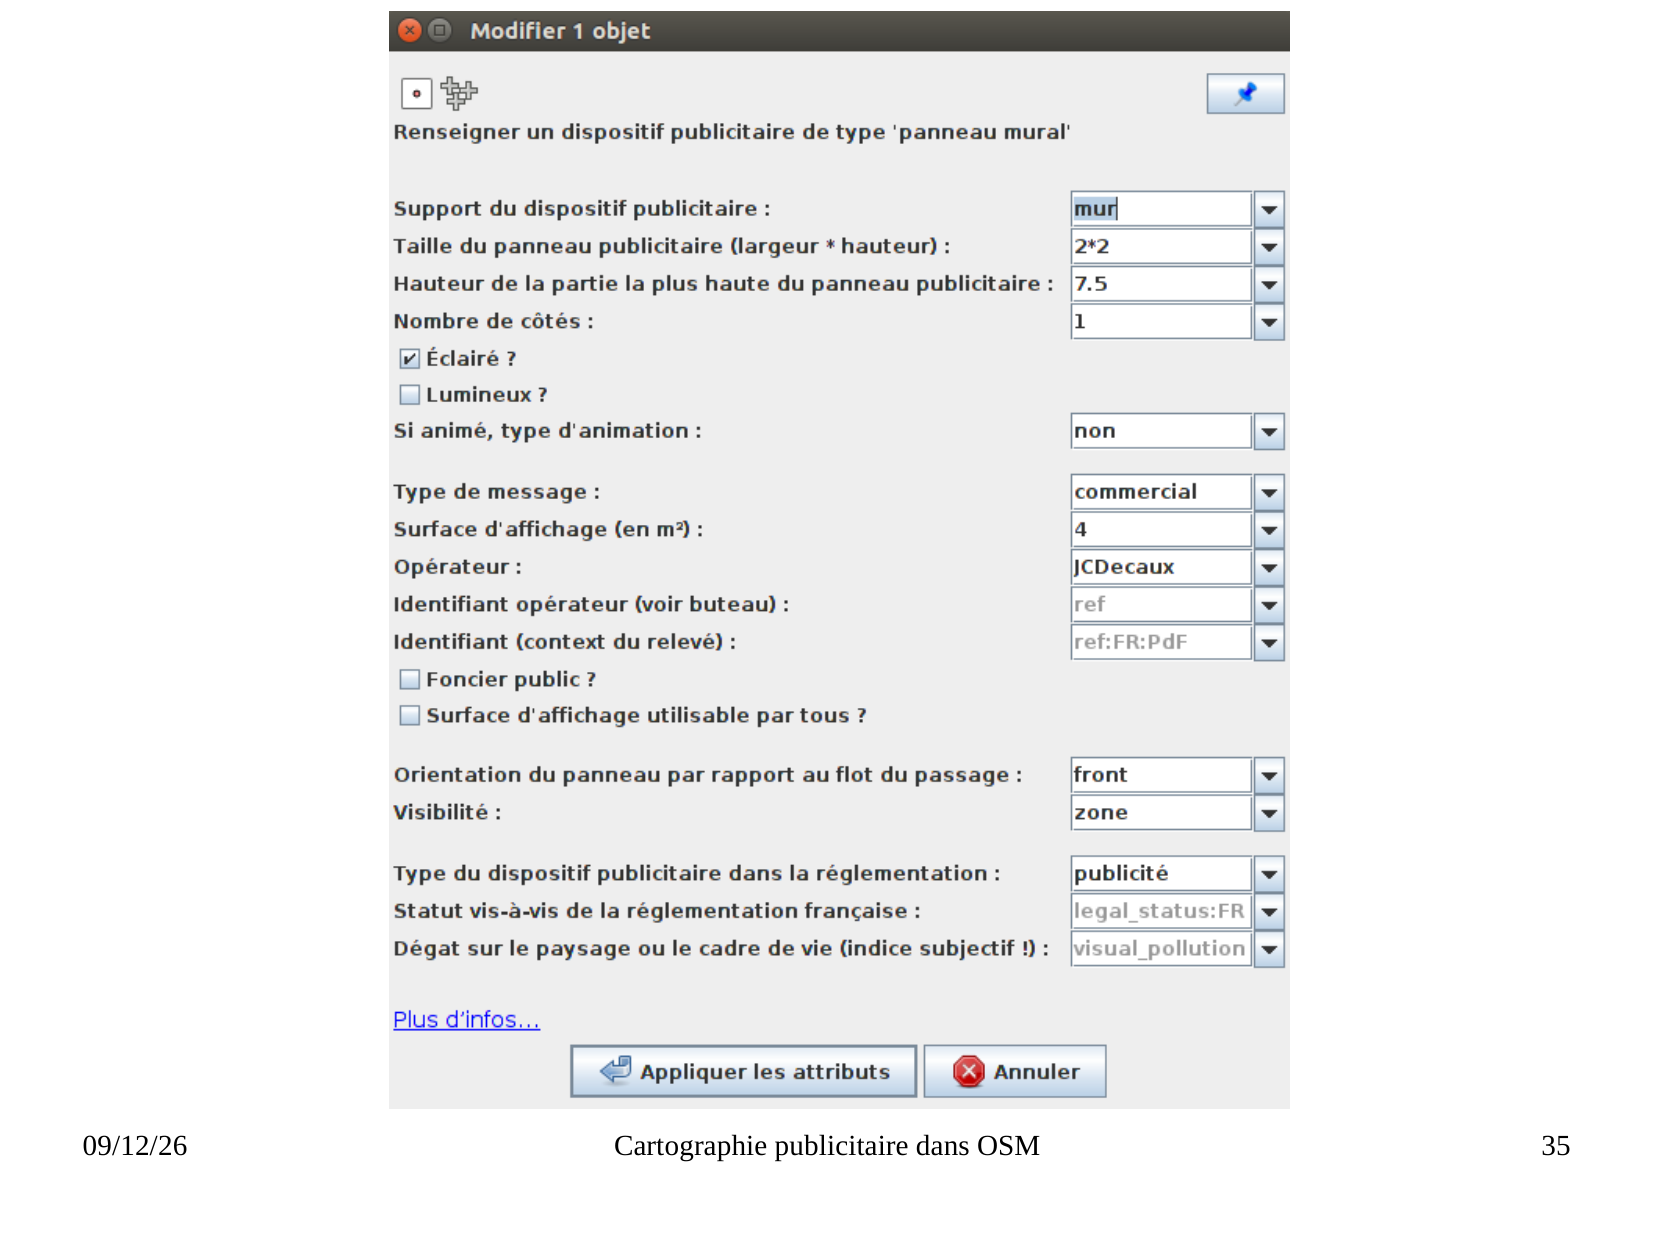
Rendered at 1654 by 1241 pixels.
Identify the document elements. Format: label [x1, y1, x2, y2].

picture [389, 11, 1290, 1109]
